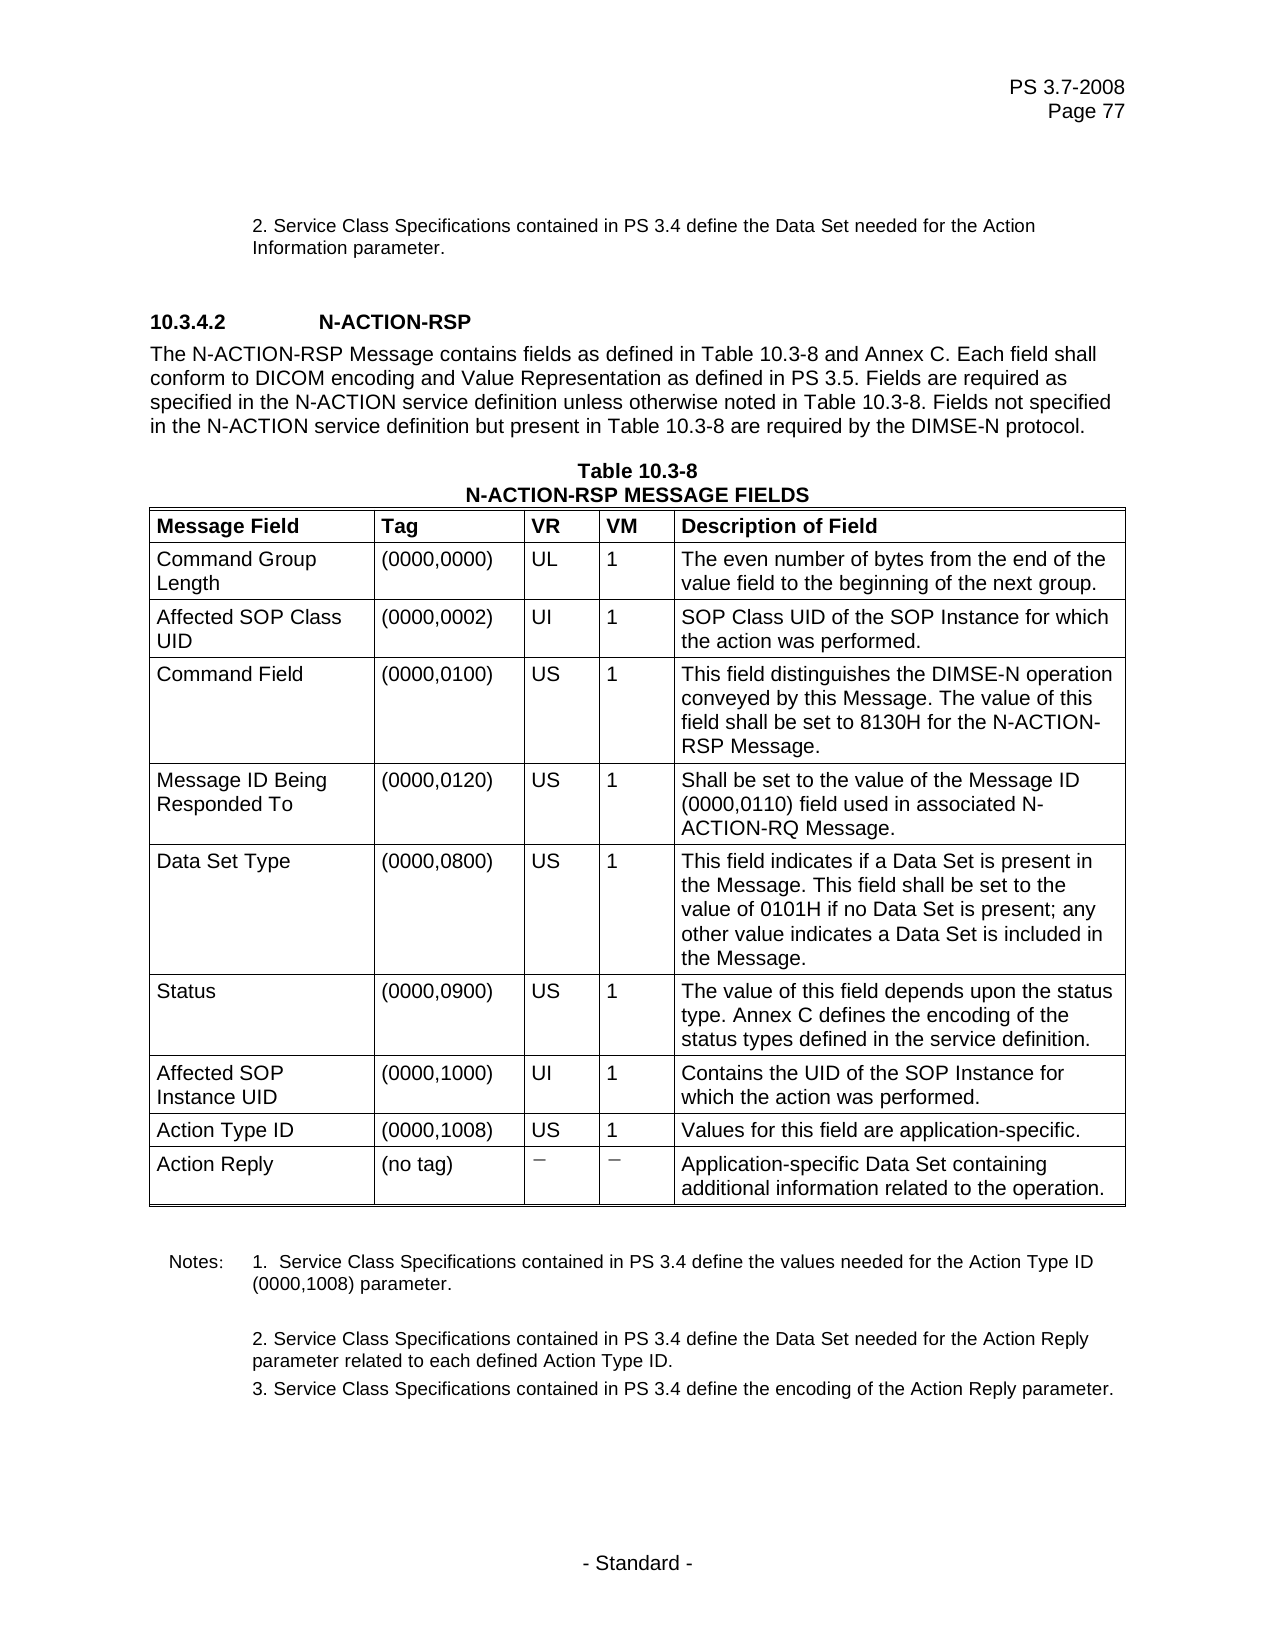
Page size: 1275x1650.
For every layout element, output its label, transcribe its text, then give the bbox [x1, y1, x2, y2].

table_cell 1 [600, 600, 674, 657]
table_cell (0000,1000) [375, 1056, 524, 1113]
table_cell 1 [600, 975, 674, 1055]
table_cell (0000,0002) [375, 600, 524, 657]
table_cell 1 [600, 1114, 674, 1146]
table_cell Command Field [150, 658, 374, 762]
table_cell US [525, 658, 599, 762]
table_cell Action Type ID [150, 1114, 374, 1146]
table_cell (no tag) [375, 1147, 524, 1204]
table_cell UI [525, 1056, 599, 1113]
text The N-ACTION-RSP Message contains fields as defined in Table 10.3-8 and Annex C. Each field shall conform to DICOM encoding and Value Representation as defined in PS 3.5. Fields are required as specified in the N-ACTION service definition unless otherwise noted in Table 10.3-8. Fields not specified in the N-ACTION service definition but present in Table 10.3-8 are required by the DIMSE-N protocol. [150, 342, 1125, 438]
table_cell Status [150, 975, 374, 1055]
table_cell  [600, 1147, 674, 1204]
table_cell 1 [600, 845, 674, 974]
table_cell  [525, 1147, 599, 1204]
text 3. Service Class Specifications contained in PS 3.4 define the encoding of the Action Reply parameter. [169, 1377, 1125, 1399]
table_cell Message ID Being Responded To [150, 764, 374, 844]
table_cell Command Group Length [150, 543, 374, 599]
table_cell Contains the UID of the SOP Instance for which the action was performed. [675, 1056, 1125, 1113]
table_cell US [525, 764, 599, 844]
table_header VM [600, 511, 674, 542]
table_cell Shall be set to the value of the Message ID (0000,0110) field used in associated N-ACTION-RQ Message. [675, 764, 1125, 844]
subtitle 10.3.4.2 N-ACTION-RSP [150, 309, 1125, 334]
table_cell 1 [600, 764, 674, 844]
table_cell US [525, 975, 599, 1055]
table_cell This field indicates if a Data Set is present in the Message. This field shall be set to the value of 0101H if no Data Set is present; any other value indicates a Data Set is included in the Message. [675, 845, 1125, 974]
table_cell (0000,0800) [375, 845, 524, 974]
table_cell SOP Class UID of the SOP Instance for which the action was performed. [675, 600, 1125, 657]
table_cell UL [525, 543, 599, 599]
table_cell 1 [600, 543, 674, 599]
table_cell Values for this field are application-specific. [675, 1114, 1125, 1146]
table_cell Action Reply [150, 1147, 374, 1204]
table_cell (0000,1008) [375, 1114, 524, 1146]
table_cell (0000,0120) [375, 764, 524, 844]
table_cell Application-specific Data Set containing additional information related to the operation. [675, 1147, 1125, 1204]
table_cell Data Set Type [150, 845, 374, 974]
table_header Tag [375, 511, 524, 542]
text 2. Service Class Specifications contained in PS 3.4 define the Data Set needed for the Action Reply parameter related to each defined Action Type ID. [169, 1328, 1125, 1371]
table_cell US [525, 1114, 599, 1146]
table_cell (0000,0000) [375, 543, 524, 599]
table_cell 1 [600, 1056, 674, 1113]
table_header Message Field [150, 511, 374, 542]
table_cell US [525, 845, 599, 974]
table_header VR [525, 511, 599, 542]
text Notes 1. Service Class Specifications contained in PS 3.4 define the values needed for the Action Type ID (0000,1008) parameter. [169, 1251, 1125, 1294]
table_cell UI [525, 600, 599, 657]
table_cell Affected SOP Instance UID [150, 1056, 374, 1113]
table_cell This field distinguishes the DIMSE-N operation conveyed by this Message. The value of this field shall be set to 8130H for the N-ACTION-RSP Message. [675, 658, 1125, 762]
title Table 10.3-8 N-ACTION-RSP MESSAGE FIELDS [150, 459, 1125, 507]
table_cell The even number of bytes from the end of the value field to the beginning of the next group. [675, 543, 1125, 599]
table_cell (0000,0100) [375, 658, 524, 762]
table_header Description of Field [675, 511, 1125, 542]
table_cell 1 [600, 658, 674, 762]
table_cell The value of this field depends upon the status type. Annex C defines the encoding of the status types defined in the service definition. [675, 975, 1125, 1055]
table_cell (0000,0900) [375, 975, 524, 1055]
text 2. Service Class Specifications contained in PS 3.4 define the Data Set needed for the Action Information parameter. [169, 215, 1125, 258]
table_cell Affected SOP Class UID [150, 600, 374, 657]
